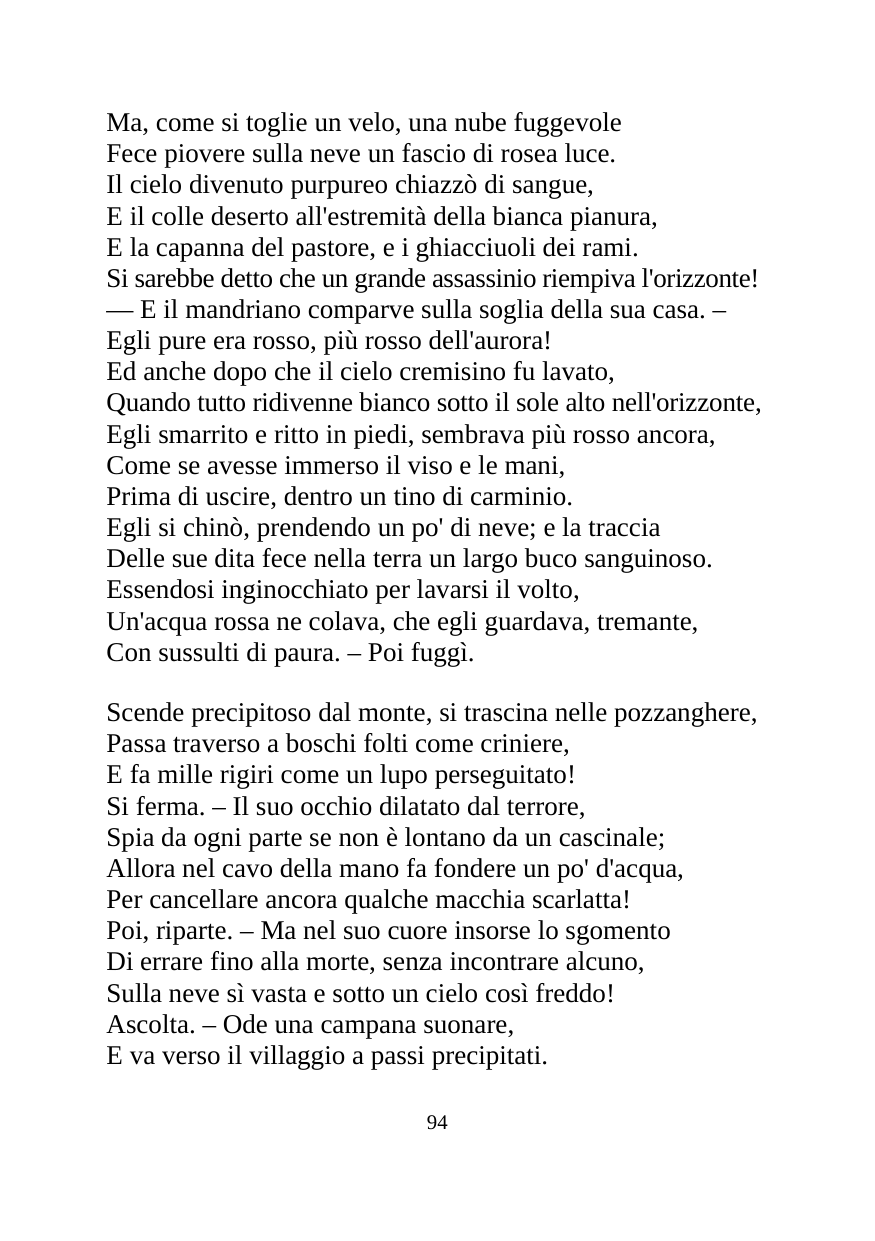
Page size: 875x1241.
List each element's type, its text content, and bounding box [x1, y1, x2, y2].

text Scende precipitoso dal monte, si trascina nelle pozzanghere, Passa traverso a boschi folti come criniere, E fa mille rigiri come un lupo perseguitato! Si ferma. – Il suo occhio dilatato dal terrore, Spia da ogni parte se non è lontano da un cascinale; Allora nel cavo della mano fa fondere un po' d'acqua, Per cancellare ancora qualche macchia scarlatta! Poi, riparte. – Ma nel suo cuore insorse lo sgomento Di errare fino alla morte, senza incontrare alcuno, Sulla neve sì vasta e sotto un cielo così freddo! Ascolta. – Ode una campana suonare, E va verso il villaggio a passi precipitati. [106, 696, 768, 1070]
text Ma, come si toglie un velo, una nube fuggevole Fece piovere sulla neve un fascio di rosea luce. Il cielo divenuto purpureo chiazzò di sangue, E il colle deserto all'estremità della bianca pianura, E la capanna del pastore, e i ghiacciuoli dei rami. Si sarebbe detto che un grande assassinio riempiva l'orizzonte! — E il mandriano comparve sulla soglia della sua casa. – Egli pure era rosso, più rosso dell'aurora! Ed anche dopo che il cielo cremisino fu lavato, Quando tutto ridivenne bianco sotto il sole alto nell'orizzonte, Egli smarrito e ritto in piedi, sembrava più rosso ancora, Come se avesse immerso il viso e le mani, Prima di uscire, dentro un tino di carminio. Egli si chinò, prendendo un po' di neve; e la traccia Delle sue dita fece nella terra un largo buco sanguinoso. Essendosi inginocchiato per lavarsi il volto, Un'acqua rossa ne colava, che egli guardava, tremante, Con sussulti di paura. – Poi fuggì. [106, 106, 768, 667]
